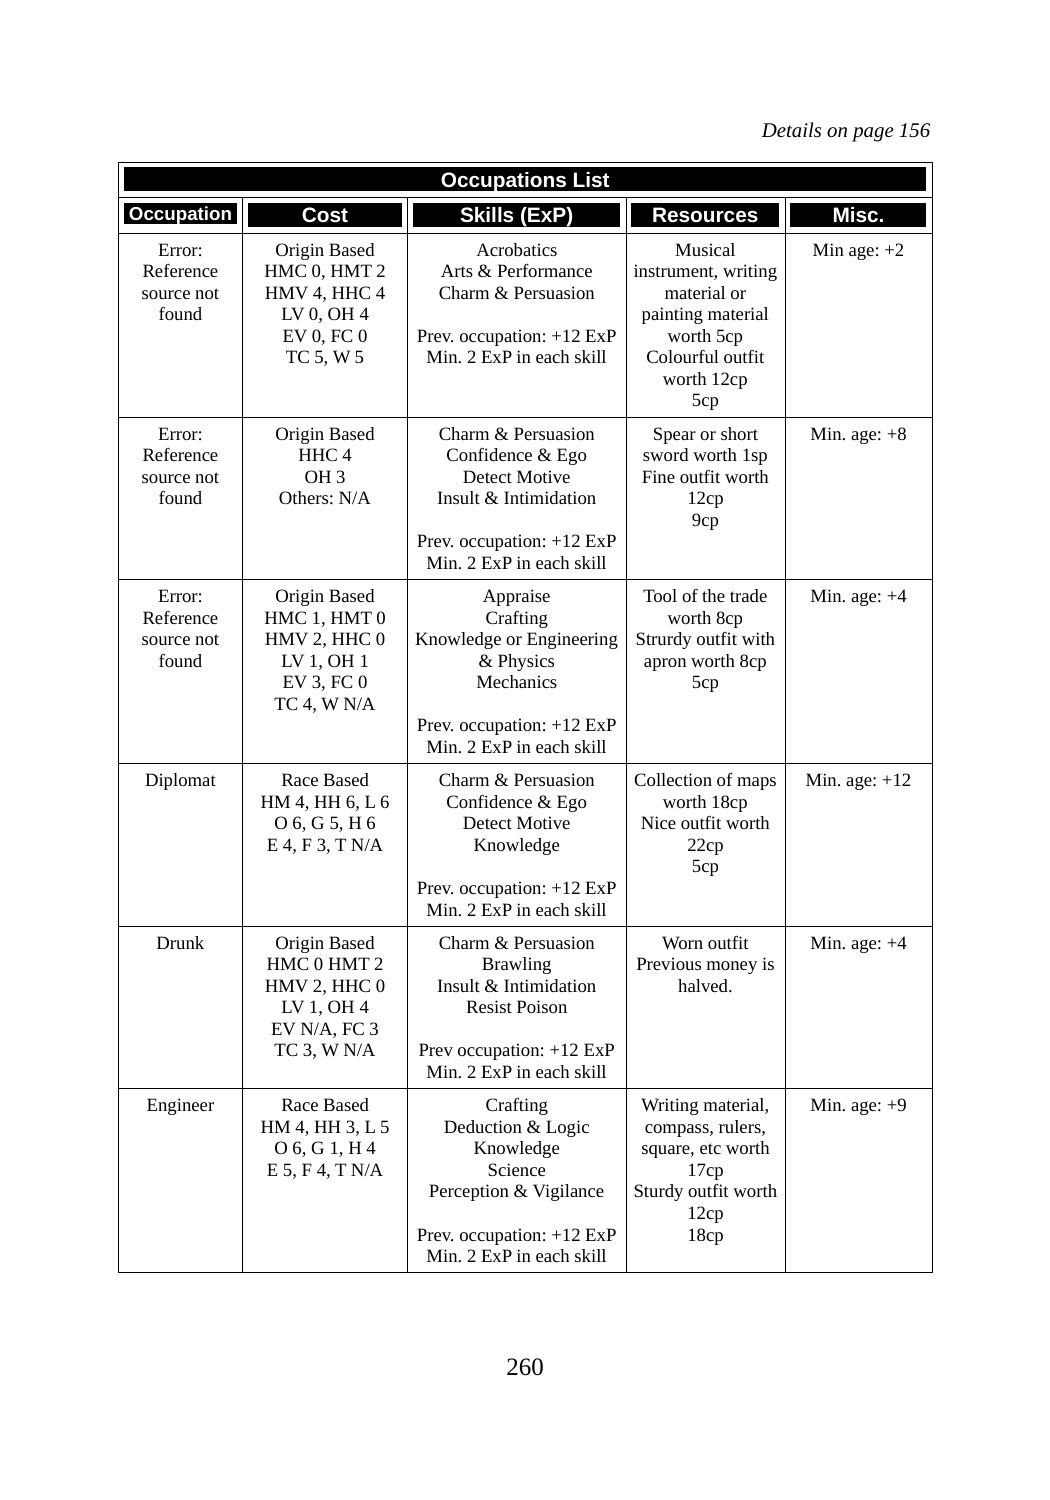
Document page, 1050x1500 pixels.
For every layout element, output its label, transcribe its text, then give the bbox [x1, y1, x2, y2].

table_cell Resources [627, 198, 785, 233]
table_cell Race Based HM 4, HH 6, L 6 O 6, G 5, H 6 E 4, F 3, T N/A [243, 764, 407, 926]
table_cell Engineer [119, 1089, 242, 1272]
table_cell Cost [243, 198, 407, 233]
table_cell Error: Reference source not found [119, 580, 242, 763]
table_cell Error: Reference source not found [119, 418, 242, 579]
table_cell Worn outfit Previous money is halved. [627, 927, 785, 1088]
table_cell Min age: +2 [786, 234, 932, 417]
table_cell Min. age: +9 [786, 1089, 932, 1272]
table_cell Acrobatics Arts & Performance Charm & Persuasion Prev. occupation: +12 ExP Min. 2 ExP in each skill [408, 234, 626, 417]
table_cell Charm & Persuasion Brawling Insult & Intimidation Resist Poison Prev occupation: +12 ExP Min. 2 ExP in each skill [408, 927, 626, 1088]
table_cell Spear or short sword worth 1sp Fine outfit worth 12cp 9cp [627, 418, 785, 579]
table_cell Origin Based HMC 0, HMT 2 HMV 4, HHC 4 LV 0, OH 4 EV 0, FC 0 TC 5, W 5 [243, 234, 407, 417]
table_cell Skills (ExP) [408, 198, 626, 233]
table_cell Origin Based HHC 4 OH 3 Others: N/A [243, 418, 407, 579]
table_cell Collection of maps worth 18cp Nice outfit worth 22cp 5cp [627, 764, 785, 926]
table_cell Crafting Deduction & Logic Knowledge Science Perception & Vigilance Prev. occupation: +12 ExP Min. 2 ExP in each skill [408, 1089, 626, 1272]
subtitle Details on page 156 [118, 118, 932, 142]
table_cell Drunk [119, 927, 242, 1088]
table_cell Race Based HM 4, HH 3, L 5 O 6, G 1, H 4 E 5, F 4, T N/A [243, 1089, 407, 1272]
table_cell Writing material, compass, rulers, square, etc worth 17cp Sturdy outfit worth 12cp 18cp [627, 1089, 785, 1272]
table_cell Min. age: +4 [786, 580, 932, 763]
table_cell Tool of the trade worth 8cp Strurdy outfit with apron worth 8cp 5cp [627, 580, 785, 763]
table_cell Diplomat [119, 764, 242, 926]
table_cell Min. age: +8 [786, 418, 932, 579]
table_cell Error: Reference source not found [119, 234, 242, 417]
table_cell Charm & Persuasion Confidence & Ego Detect Motive Knowledge Prev. occupation: +12 ExP Min. 2 ExP in each skill [408, 764, 626, 926]
table_cell Appraise Crafting Knowledge or Engineering & Physics Mechanics Prev. occupation: +12 ExP Min. 2 ExP in each skill [408, 580, 626, 763]
table_cell Musical instrument, writing material or painting material worth 5cp Colourful outfit worth 12cp 5cp [627, 234, 785, 417]
table_cell Occupation [119, 198, 242, 233]
table_cell Misc. [786, 198, 932, 233]
table_cell Origin Based HMC 1, HMT 0 HMV 2, HHC 0 LV 1, OH 1 EV 3, FC 0 TC 4, W N/A [243, 580, 407, 763]
table_cell Min. age: +12 [786, 764, 932, 926]
table_cell Origin Based HMC 0 HMT 2 HMV 2, HHC 0 LV 1, OH 4 EV N/A, FC 3 TC 3, W N/A [243, 927, 407, 1088]
table_cell Charm & Persuasion Confidence & Ego Detect Motive Insult & Intimidation Prev. occupation: +12 ExP Min. 2 ExP in each skill [408, 418, 626, 579]
table_header Occupations List [119, 163, 932, 197]
table_cell Min. age: +4 [786, 927, 932, 1088]
